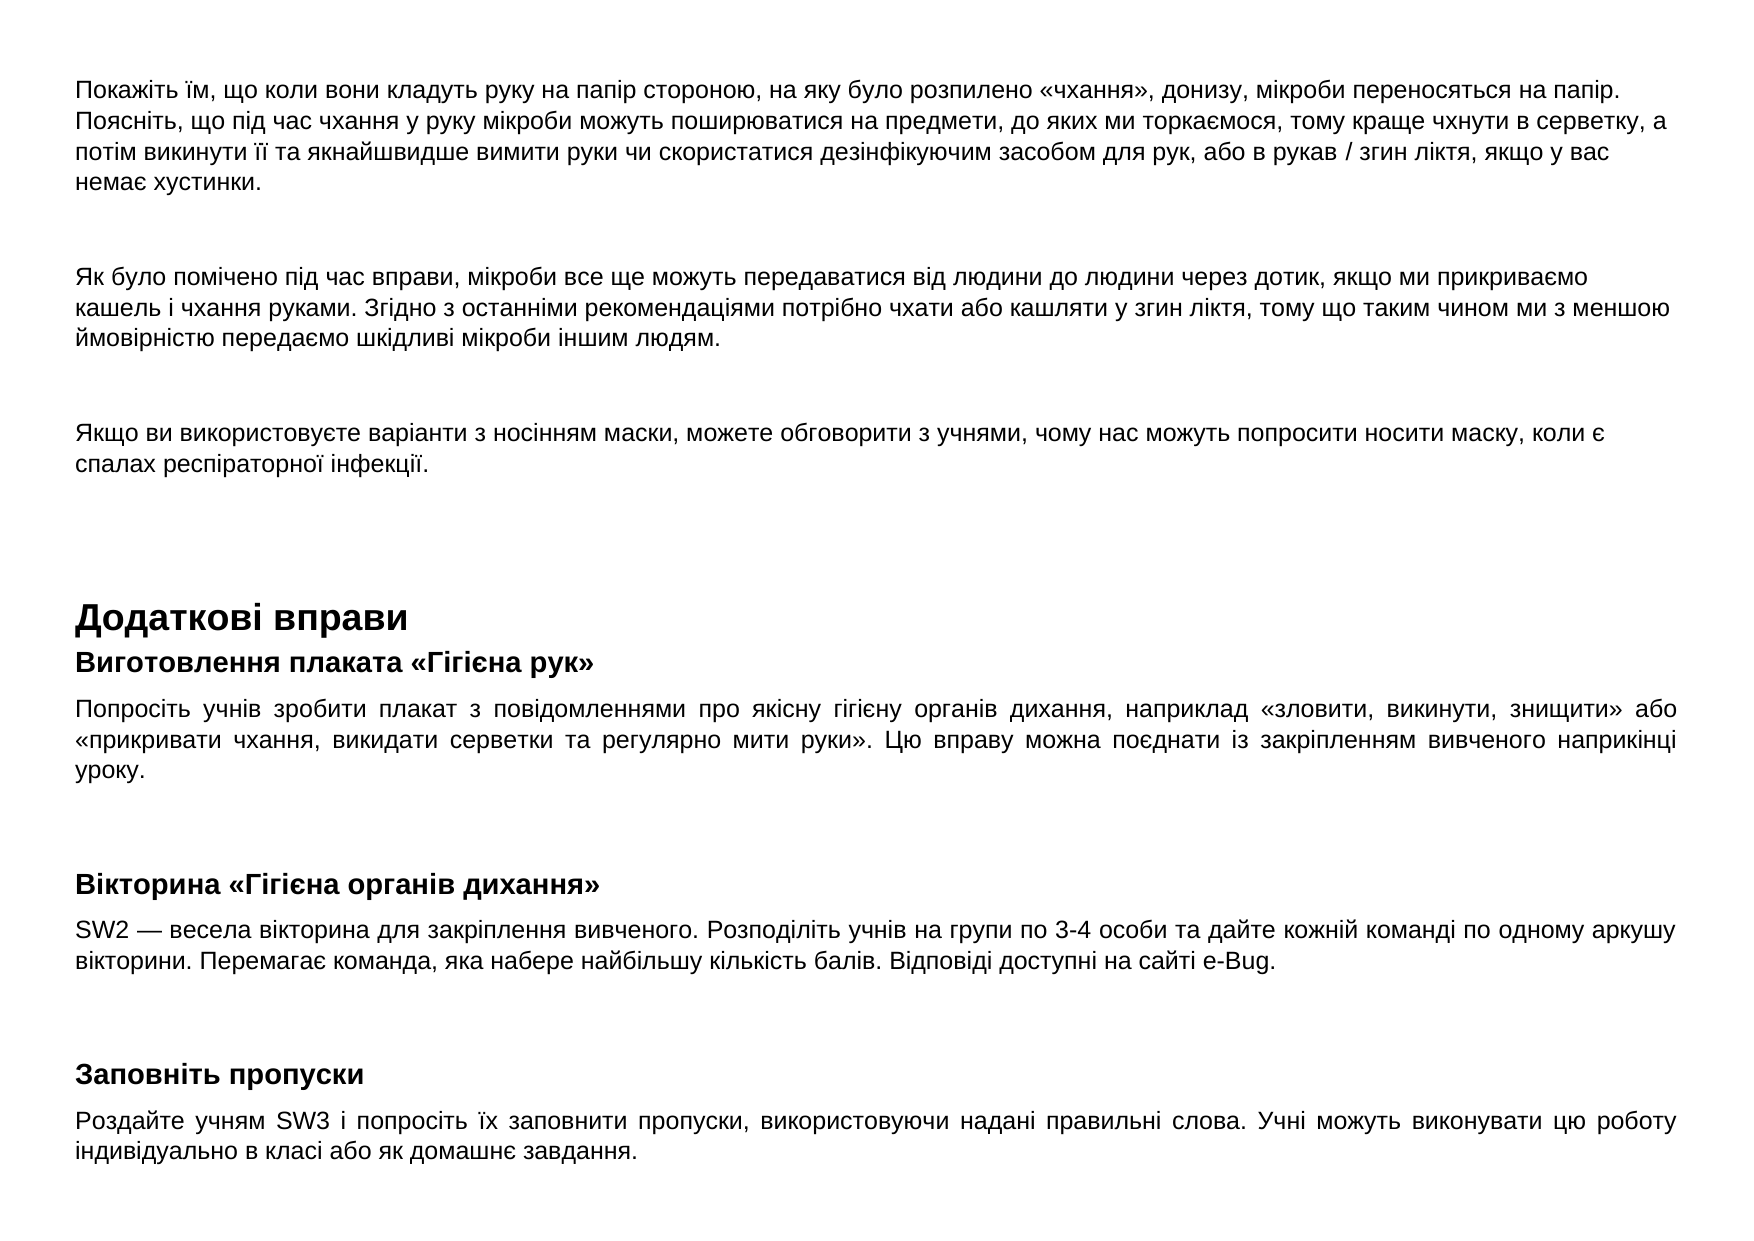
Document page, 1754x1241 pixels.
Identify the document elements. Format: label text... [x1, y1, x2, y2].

subtitle Виготовлення плаката «Гігієна рук» [75, 646, 1679, 679]
subtitle Заповніть пропуски [75, 1057, 1679, 1091]
text SW2 — весела вікторина для закріплення вивченого. Розподіліть учнів на групи по 3-4 особи та дайте кожній команді по одному аркушу вікторини. Перемагає команда, яка набере найбільшу кількість балів. Відповіді доступні на сайті e-Bug. [75, 915, 1679, 974]
text Роздайте учням SW3 і попросіть їх заповнити пропуски, використовуючи надані правильні слова. Учні можуть виконувати цю роботу індивідуально в класі або як домашнє завдання. [75, 1106, 1679, 1165]
subtitle Вікторина «Гігієна органів дихання» [75, 867, 1679, 900]
text Якщо ви використовуєте варіанти з носінням маски, можете обговорити з учнями, чому нас можуть попросити носити маску, коли є спалах респіраторної інфекції. [75, 418, 1679, 478]
text Як було помічено під час вправи, мікроби все ще можуть передаватися від людини до людини через дотик, якщо ми прикриваємо кашель і чхання руками. Згідно з останніми рекомендаціями потрібно чхати або кашляти у згин ліктя, тому що таким чином ми з меншою ймовірністю передаємо шкідливі мікроби іншим людям. [75, 262, 1679, 352]
subtitle Додаткові вправи [75, 595, 1679, 638]
text Попросіть учнів зробити плакат з повідомленнями про якісну гігієну органів дихання, наприклад «зловити, викинути, знищити» або «прикривати чхання, викидати серветки та регулярно мити руки». Цю вправу можна поєднати із закріпленням вивченого наприкінці уроку. [75, 694, 1679, 784]
text Покажіть їм, що коли вони кладуть руку на папір стороною, на яку було розпилено «чхання», донизу, мікроби переносяться на папір. Поясніть, що під час чхання у руку мікроби можуть поширюватися на предмети, до яких ми торкаємося, тому краще чхнути в серветку, а потім викинути її та якнайшвидше вимити руки чи скористатися дезінфікуючим засобом для рук, або в рукав / згин ліктя, якщо у вас немає хустинки. [75, 75, 1679, 196]
